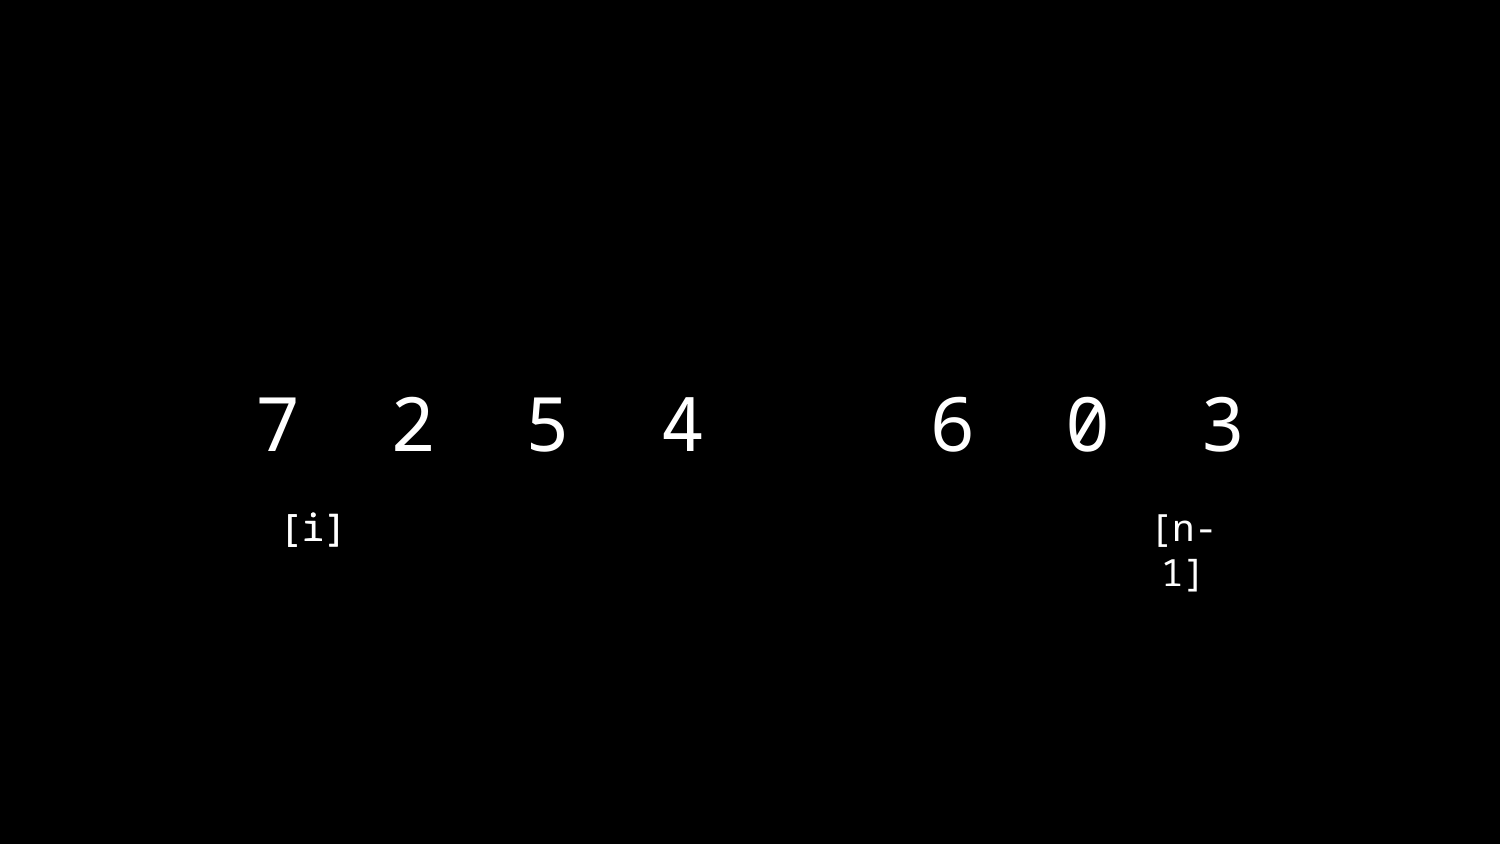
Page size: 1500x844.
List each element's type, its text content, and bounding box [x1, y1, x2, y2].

title 7 2 5 4 1 6 0 3 [51, 352, 1449, 491]
text_box [n-1] [1115, 488, 1251, 582]
text_box [i] [255, 488, 371, 582]
